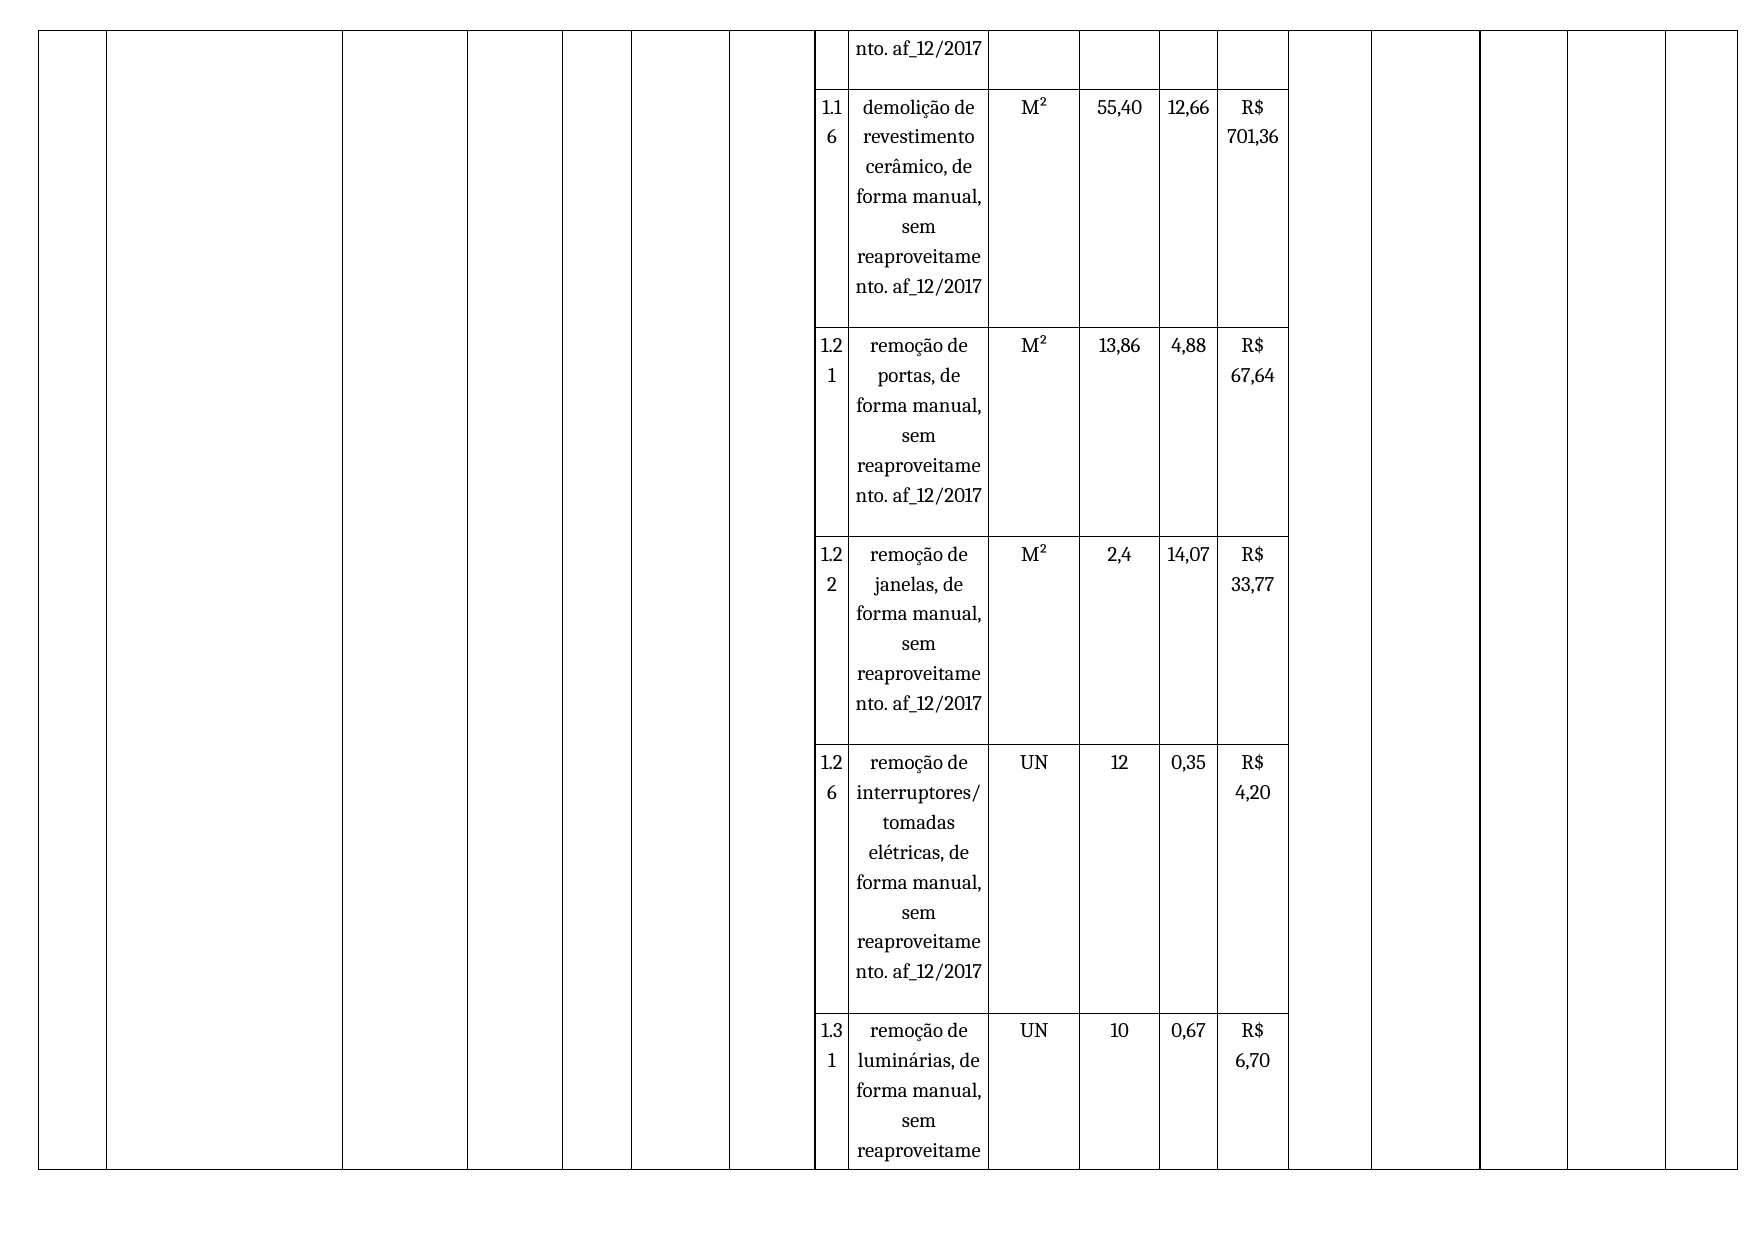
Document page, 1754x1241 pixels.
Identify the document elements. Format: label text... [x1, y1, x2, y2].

table_cell 1.26 [816, 745, 848, 1012]
table_cell 0,35 [1160, 745, 1217, 1012]
table_cell R$ 701,36 [1218, 90, 1288, 327]
table_cell UN [989, 745, 1079, 1012]
table_cell 55,40 [1080, 90, 1159, 327]
table_cell M² [989, 537, 1079, 744]
table_cell 10 [1080, 1014, 1159, 1168]
table_cell [816, 31, 848, 88]
table_cell [632, 31, 729, 1168]
table_cell 14,07 [1160, 537, 1217, 744]
table_cell [730, 31, 814, 1168]
table_cell [1218, 31, 1288, 88]
table_cell [343, 31, 467, 1168]
table_cell [468, 31, 562, 1168]
table_cell [1080, 31, 1159, 88]
table_cell [1372, 31, 1479, 1168]
table_cell 1.31 [816, 1014, 848, 1168]
table_cell [989, 31, 1079, 88]
table_cell [1481, 31, 1567, 1168]
table_cell [563, 31, 631, 1168]
table_cell R$ 67,64 [1218, 328, 1288, 536]
table_cell remoção de portas, de forma manual, sem reaproveitamento. af_12/2017 [849, 328, 988, 536]
table_cell 1.22 [816, 537, 848, 744]
table_cell 4,88 [1160, 328, 1217, 536]
table_cell 12 [1080, 745, 1159, 1012]
table_cell demolição de revestimento cerâmico, de forma manual, sem reaproveitamento. af_12/2017 [849, 90, 988, 327]
table_cell [1666, 31, 1737, 1168]
table_cell M² [989, 90, 1079, 327]
table_cell [107, 31, 342, 1168]
table_cell [1160, 31, 1217, 88]
table_cell R$ 33,77 [1218, 537, 1288, 744]
table_cell 2,4 [1080, 537, 1159, 744]
table_cell remoção de janelas, de forma manual, sem reaproveitamento. af_12/2017 [849, 537, 988, 744]
table_cell M² [989, 328, 1079, 536]
table_cell 1.21 [816, 328, 848, 536]
table_cell remoção de luminárias, de forma manual, sem reaproveitame [849, 1014, 988, 1168]
table_cell nto. af_12/2017 [849, 31, 988, 88]
table_cell [39, 31, 106, 1168]
table_cell 12,66 [1160, 90, 1217, 327]
table_cell UN [989, 1014, 1079, 1168]
table_cell 1.16 [816, 90, 848, 327]
table_cell R$ 6,70 [1218, 1014, 1288, 1168]
table_cell 0,67 [1160, 1014, 1217, 1168]
table_cell R$ 4,20 [1218, 745, 1288, 1012]
table_cell [1289, 31, 1371, 1168]
table_cell [1568, 31, 1665, 1168]
table_cell remoção de interruptores/tomadas elétricas, de forma manual, sem reaproveitamento. af_12/2017 [849, 745, 988, 1012]
table_cell 13,86 [1080, 328, 1159, 536]
